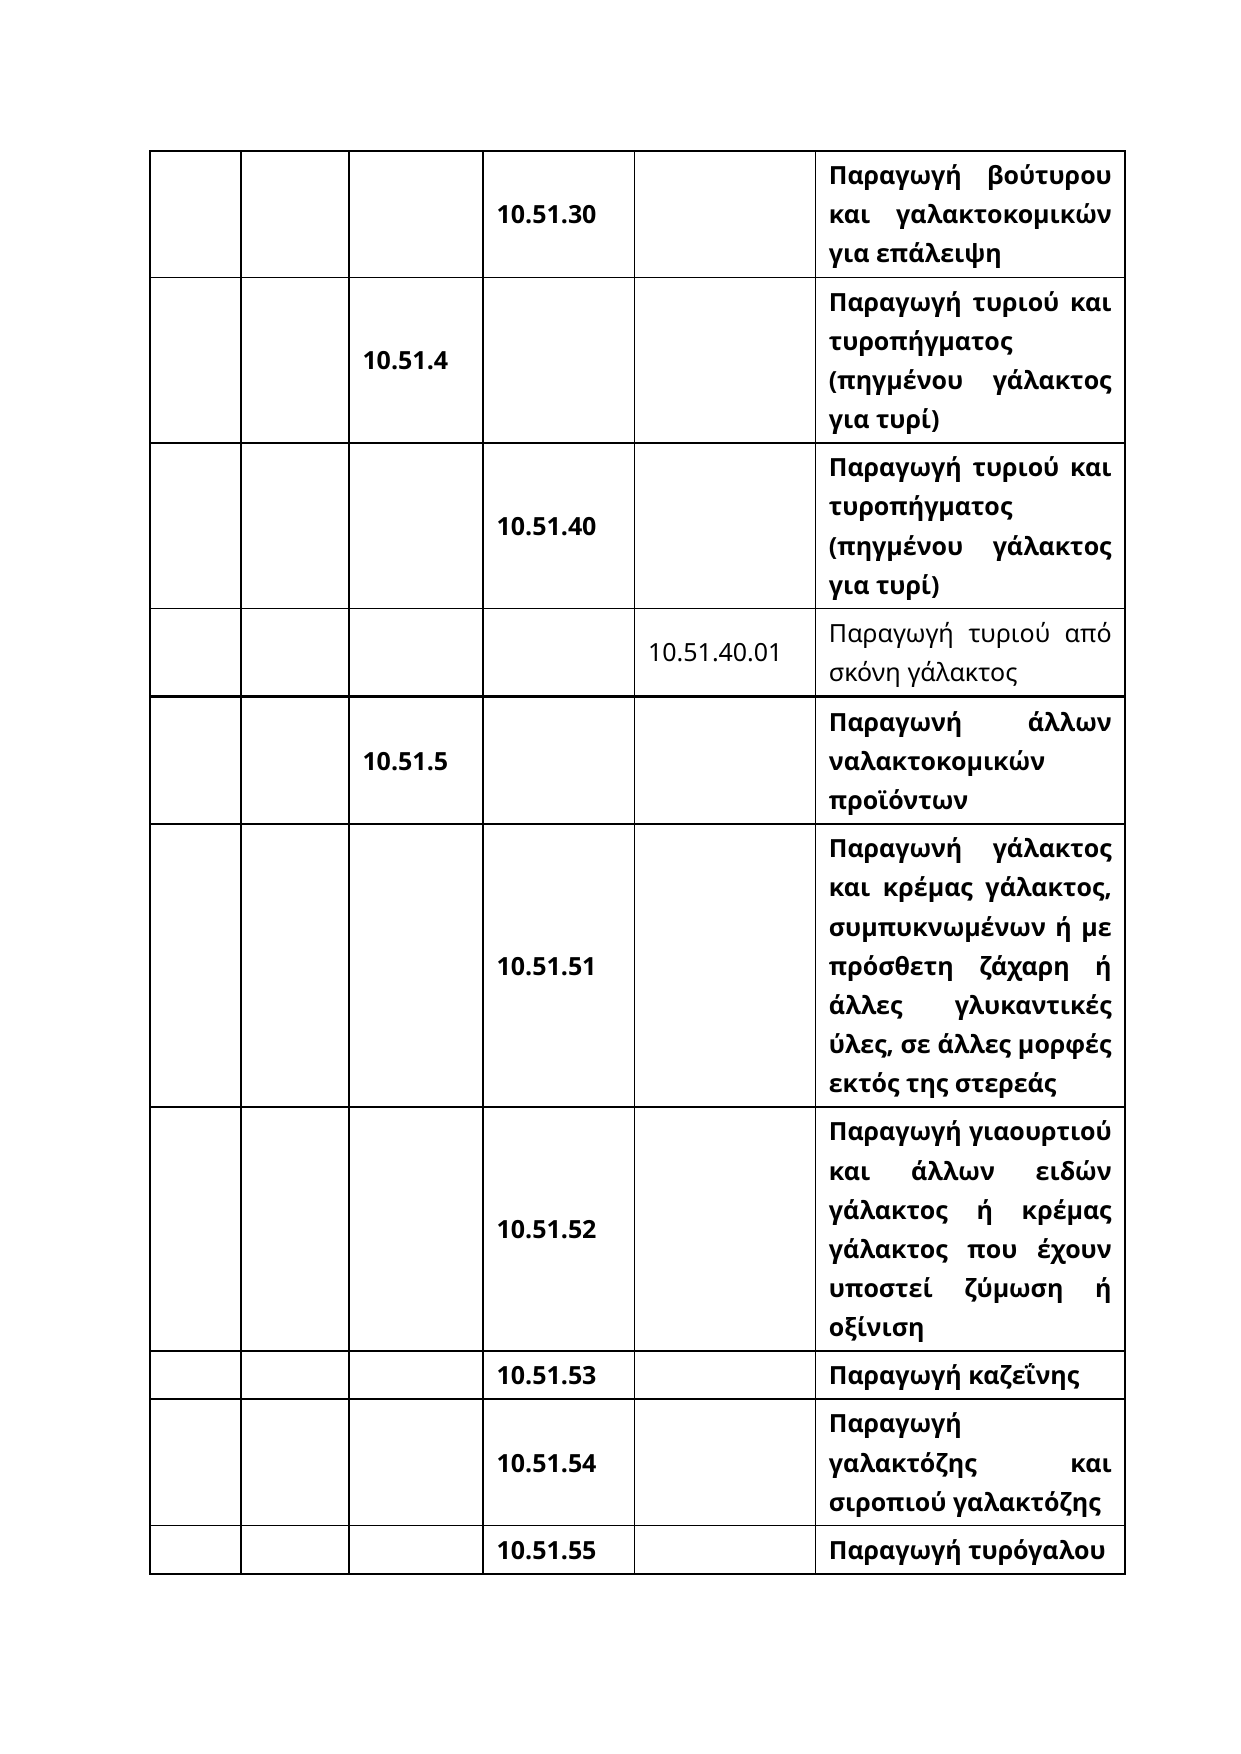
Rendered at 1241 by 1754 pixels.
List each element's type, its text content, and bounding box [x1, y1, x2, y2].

table_cell [635, 444, 815, 608]
table_cell [242, 1400, 348, 1525]
table_cell [242, 825, 348, 1106]
table_cell [242, 444, 348, 608]
table_cell [151, 1526, 240, 1573]
table_header [151, 698, 240, 823]
table_cell Παραγωγή τυρόγαλου [816, 1526, 1124, 1573]
table_cell [635, 1526, 815, 1573]
table_cell [350, 609, 482, 695]
table_cell Παραγωγή τυριού και τυροπήγματος (πηγμένου γάλακτος για τυρί) [816, 278, 1124, 442]
table_cell [151, 1400, 240, 1525]
table_cell [484, 278, 634, 442]
table_cell [350, 444, 482, 608]
table_cell Παραγωγή γαλακτόζης και σιροπιού γαλακτόζης [816, 1400, 1124, 1525]
table_cell [484, 609, 634, 695]
table_cell [242, 1526, 348, 1573]
table_cell [242, 278, 348, 442]
table_cell 10.51.52 [484, 1108, 634, 1350]
table_cell [350, 1400, 482, 1525]
table_cell Παραγωγή τυριού και τυροπήγματος (πηγμένου γάλακτος για τυρί) [816, 444, 1124, 608]
table_cell [151, 444, 240, 608]
table_cell Παραγωγή τυριού από σκόνη γάλακτος [816, 609, 1124, 695]
table_cell Παραγωνή γάλακτος και κρέμας γάλακτος, συμπυκνωμένων ή με πρόσθετη ζάχαρη ή άλλες γλυκαντικές ύλες, σε άλλες μορφές εκτός της στερεάς [816, 825, 1124, 1106]
table_header Παραγωνή άλλων ναλακτοκομικών προϊόντων [816, 698, 1124, 823]
table_cell Παραγωγή γιαουρτιού και άλλων ειδών γάλακτος ή κρέμας γάλακτος που έχουν υποστεί ζύμωση ή οξίνιση [816, 1108, 1124, 1350]
table_cell [151, 278, 240, 442]
table_cell [242, 609, 348, 695]
table_cell Παραγωγή καζεΐνης [816, 1352, 1124, 1398]
table_header 10.51.5 [350, 698, 482, 823]
table_cell [350, 152, 482, 276]
table_cell [635, 1108, 815, 1350]
table_cell 10.51.30 [484, 152, 634, 276]
table_cell 10.51.40 [484, 444, 634, 608]
table_cell [242, 1108, 348, 1350]
table_cell [350, 1108, 482, 1350]
table_cell [635, 278, 815, 442]
table_cell 10.51.53 [484, 1352, 634, 1398]
table_header [242, 698, 348, 823]
table_cell 10.51.40.01 [635, 609, 815, 695]
table_cell [635, 1400, 815, 1525]
table_cell [635, 1352, 815, 1398]
table_cell [635, 152, 815, 276]
table_cell [151, 609, 240, 695]
table_cell [350, 1352, 482, 1398]
table_header [635, 698, 815, 823]
table_cell [151, 1108, 240, 1350]
table_cell Παραγωγή βούτυρου και γαλακτοκομικών για επάλειψη [816, 152, 1124, 276]
table_cell [635, 825, 815, 1106]
table_cell [151, 152, 240, 276]
table_cell [350, 825, 482, 1106]
table_cell [350, 1526, 482, 1573]
table_cell [151, 825, 240, 1106]
table_cell 10.51.55 [484, 1526, 634, 1573]
table_header [484, 698, 634, 823]
table_cell [151, 1352, 240, 1398]
table_cell [242, 152, 348, 276]
table_cell 10.51.4 [350, 278, 482, 442]
table_cell 10.51.51 [484, 825, 634, 1106]
table_cell 10.51.54 [484, 1400, 634, 1525]
table_cell [242, 1352, 348, 1398]
